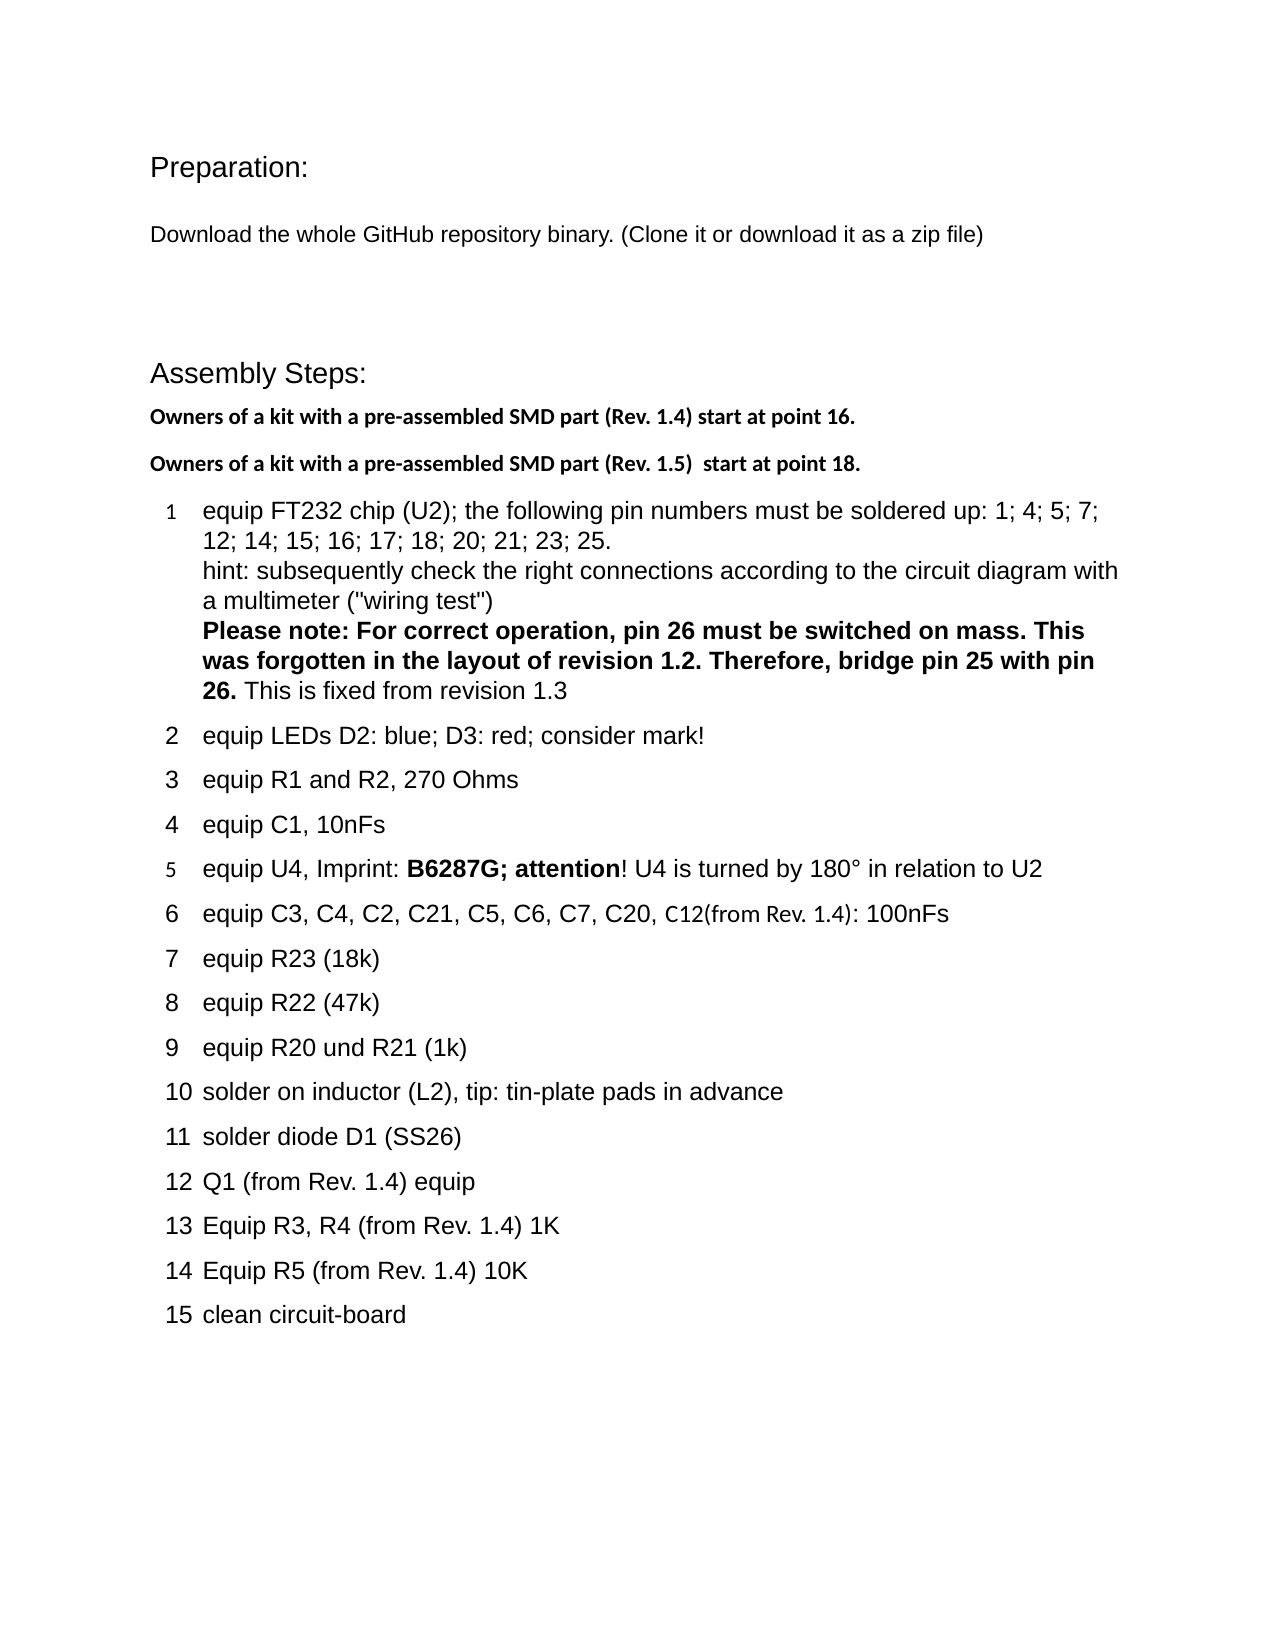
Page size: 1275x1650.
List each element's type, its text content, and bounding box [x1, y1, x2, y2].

list equip FT232 chip (U2); the following pin numbers must be soldered up: 1; 4; 5; 7; 12; 14; 15; 16; 17; 18; 20; 21; 23; 25. hint: subsequently check the right connections according to the circuit diagram with a multimeter ("wiring test") Please note: For correct operation, pin 26 must be switched on mass. This was forgotten in the layout of revision 1.2. Therefore, bridge pin 25 with pin 26. This is fixed from revision 1.3 [165, 496, 1125, 706]
subtitle Preparation: [150, 150, 1125, 183]
list equip C1, 10nFs [165, 809, 1125, 839]
list equip U4, Imprint: B6287G; attention! U4 is turned by 180° in relation to U2 [165, 854, 1125, 884]
list equip LEDs D2: blue; D3: red; consider mark! [165, 720, 1125, 750]
list equip R20 und R21 (1k) [165, 1032, 1125, 1062]
list solder on inductor (L2), tip: tin-plate pads in advance [165, 1077, 1125, 1107]
list clean circuit-board [165, 1300, 1125, 1330]
list Q1 (from Rev. 1.4) equip [165, 1166, 1125, 1196]
list Equip R5 (from Rev. 1.4) 10K [165, 1255, 1125, 1285]
list equip R1 and R2, 270 Ohms [165, 765, 1125, 795]
list equip R22 (47k) [165, 988, 1125, 1018]
list solder diode D1 (SS26) [165, 1121, 1125, 1151]
text Owners of a kit with a pre-assembled SMD part (Rev. 1.5) start at point 18. [150, 449, 1125, 477]
list equip C3, C4, C2, C21, C5, C6, C7, C20, C12(from Rev. 1.4): 100nFs [165, 898, 1125, 928]
list Equip R3, R4 (from Rev. 1.4) 1K [165, 1211, 1125, 1241]
text Owners of a kit with a pre-assembled SMD part (Rev. 1.4) start at point 16. [150, 402, 1125, 430]
subtitle Download the whole GitHub repository binary. (Clone it or download it as a zip file) [150, 221, 1125, 247]
subtitle Assembly Steps: [150, 356, 1125, 389]
list equip R23 (18k) [165, 943, 1125, 973]
